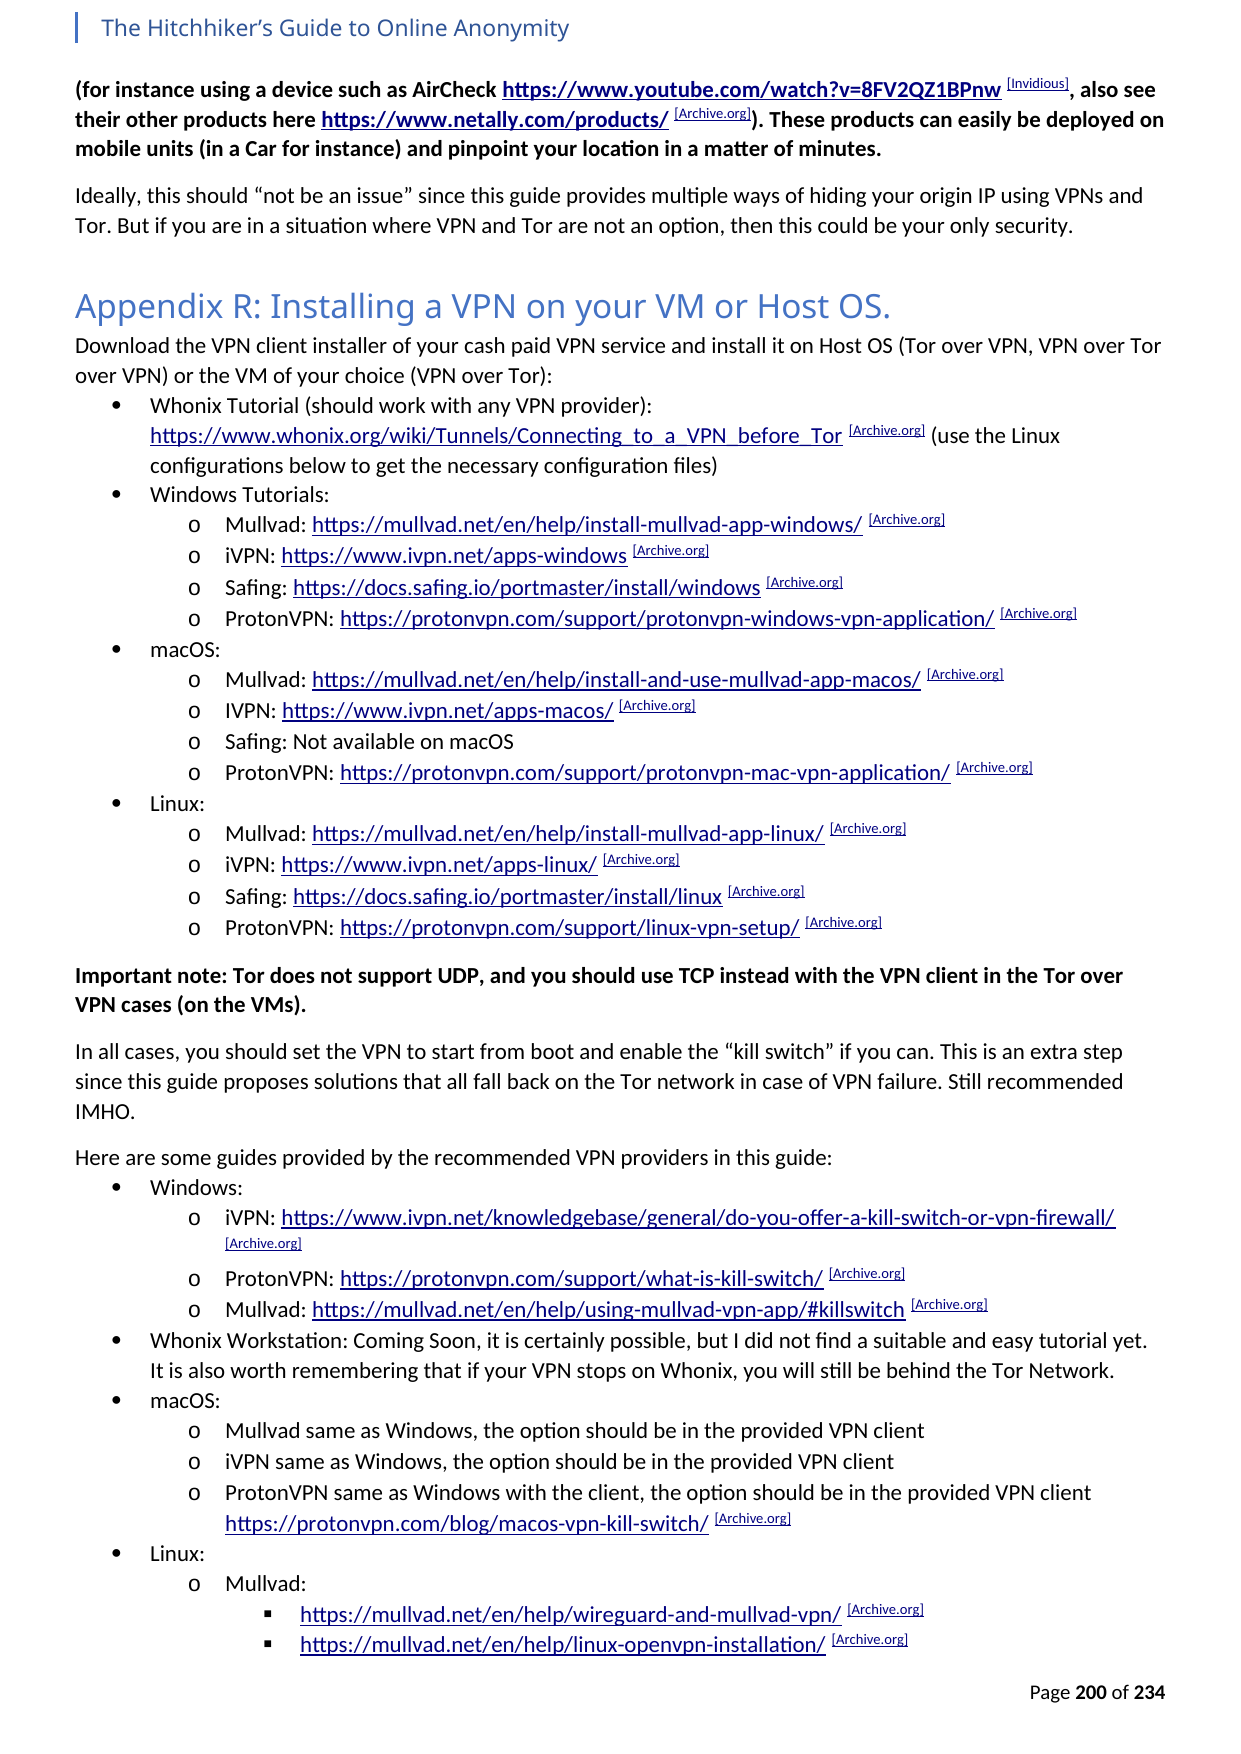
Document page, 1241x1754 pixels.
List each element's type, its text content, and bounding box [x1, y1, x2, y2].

list https://mullvad.net/en/help/wireguard-and-mullvad-vpn/ [Archive.org] [262, 1601, 1165, 1628]
text Important note: Tor does not support UDP, and you should use TCP instead with the VPN client in the Tor over VPN cases (on the VMs). [75, 961, 1165, 1019]
list Safing: https://docs.safing.io/portmaster/install/windows [Archive.org] [187, 573, 1165, 602]
text Here are some guides provided by the recommended VPN providers in this guide: [75, 1143, 1165, 1172]
list Whonix Tutorial (should work with any VPN provider): https://www.whonix.org/wiki/Tunnels/Connecting_to_a_VPN_before_Tor [Archive.org] (use the Linux configurations below to get the necessary configuration files) [112, 391, 1165, 479]
list Linux: [112, 1539, 1165, 1567]
list Safing: Not available on macOS [187, 727, 1165, 756]
text In all cases, you should set the VPN to start from boot and enable the “kill switch” if you can. This is an extra step since this guide proposes solutions that all fall back on the Tor network in case of VPN failure. Still recommended IMHO. [75, 1037, 1165, 1125]
text Ideally, this should “not be an issue” since this guide provides multiple ways of hiding your origin IP using VPNs and Tor. But if you are in a situation where VPN and Tor are not an option, then this could be your only security. [75, 181, 1165, 239]
list Mullvad: https://mullvad.net/en/help/using-mullvad-vpn-app/#killswitch [Archive.org] [187, 1295, 1165, 1324]
list Windows: [112, 1173, 1165, 1201]
list Linux: [112, 789, 1165, 818]
list iVPN: https://www.ivpn.net/knowledgebase/general/do-you-offer-a-kill-switch-or-vpn-firewall/ [Archive.org] [187, 1203, 1165, 1262]
list iVPN: https://www.ivpn.net/apps-windows [Archive.org] [187, 542, 1165, 571]
list ProtonVPN: https://protonvpn.com/support/what-is-kill-switch/ [Archive.org] [187, 1264, 1165, 1293]
list Safing: https://docs.safing.io/portmaster/install/linux [Archive.org] [187, 882, 1165, 911]
list Mullvad same as Windows, the option should be in the provided VPN client [187, 1416, 1165, 1445]
list IVPN: https://www.ivpn.net/apps-macos/ [Archive.org] [187, 696, 1165, 725]
list macOS: [112, 1386, 1165, 1414]
list https://mullvad.net/en/help/linux-openvpn-installation/ [Archive.org] [262, 1630, 1165, 1658]
list macOS: [112, 635, 1165, 663]
list ProtonVPN: https://protonvpn.com/support/protonvpn-windows-vpn-application/ [Archive.org] [187, 604, 1165, 633]
list Mullvad: https://mullvad.net/en/help/install-mullvad-app-linux/ [Archive.org] [187, 819, 1165, 849]
list ProtonVPN: https://protonvpn.com/support/linux-vpn-setup/ [Archive.org] [187, 913, 1165, 942]
list Whonix Workstation: Coming Soon, it is certainly possible, but I did not find a suitable and easy tutorial yet. It is also worth remembering that if your VPN stops on Whonix, you will still be behind the Tor Network. [112, 1327, 1165, 1384]
list Mullvad: [187, 1569, 1165, 1598]
list iVPN: https://www.ivpn.net/apps-linux/ [Archive.org] [187, 851, 1165, 880]
text Download the VPN client installer of your cash paid VPN service and install it on Host OS (Tor over VPN, VPN over Tor over VPN) or the VM of your choice (VPN over Tor): [75, 331, 1165, 389]
list ProtonVPN same as Windows with the client, the option should be in the provided VPN client https://protonvpn.com/blog/macos-vpn-kill-switch/ [Archive.org] [187, 1478, 1165, 1538]
list Windows Tutorials: [112, 481, 1165, 509]
list iVPN same as Windows, the option should be in the provided VPN client [187, 1447, 1165, 1477]
list Mullvad: https://mullvad.net/en/help/install-mullvad-app-windows/ [Archive.org] [187, 511, 1165, 540]
list ProtonVPN: https://protonvpn.com/support/protonvpn-mac-vpn-application/ [Archive.org] [187, 758, 1165, 788]
text (for instance using a device such as AirCheck https://www.youtube.com/watch?v=8FV2QZ1BPnw [Invidious], also see their other products here https://www.netally.com/products/ [Archive.org]). These products can easily be deployed on mobile units (in a Car for instance) and pinpoint your location in a matter of minutes. [75, 75, 1165, 163]
list Mullvad: https://mullvad.net/en/help/install-and-use-mullvad-app-macos/ [Archive.org] [187, 665, 1165, 694]
subtitle Appendix R: Installing a VPN on your VM or Host OS. [75, 283, 1165, 328]
